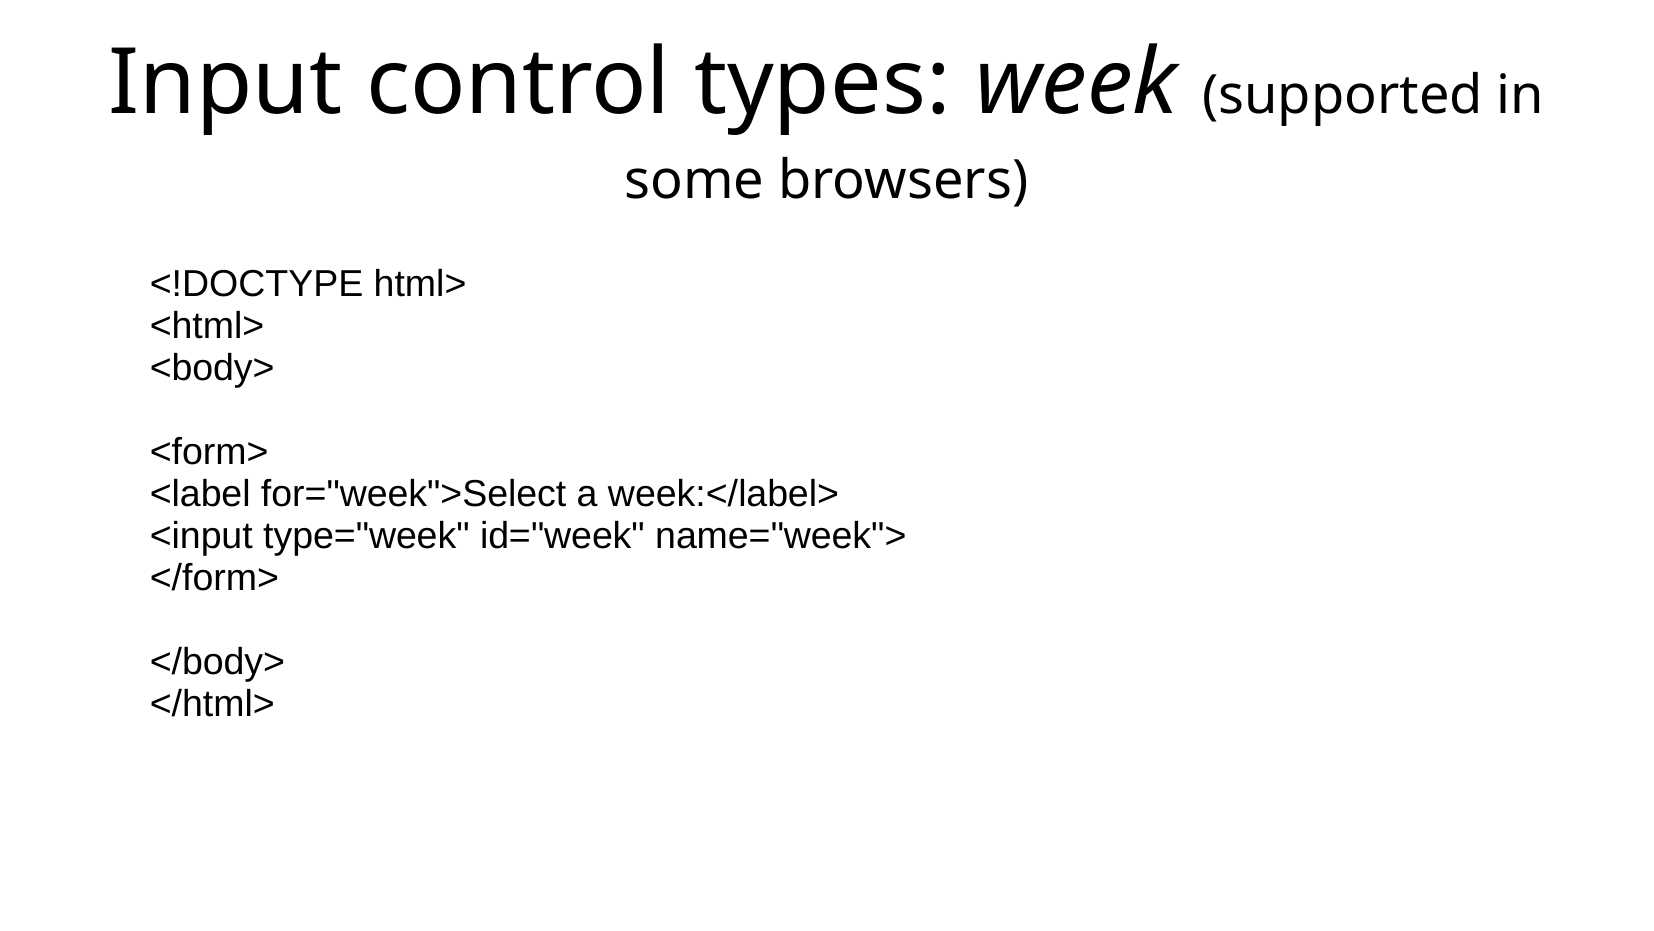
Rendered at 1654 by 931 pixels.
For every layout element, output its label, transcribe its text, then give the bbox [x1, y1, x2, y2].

text_box <!DOCTYPE html> <html> <body> <form> <label for="week">Select a week:</label> <input type="week" id="week" name="week"> </form> </body> </html> [135, 255, 931, 732]
title Input control types: week (supported in some browsers) [82, 26, 1571, 203]
